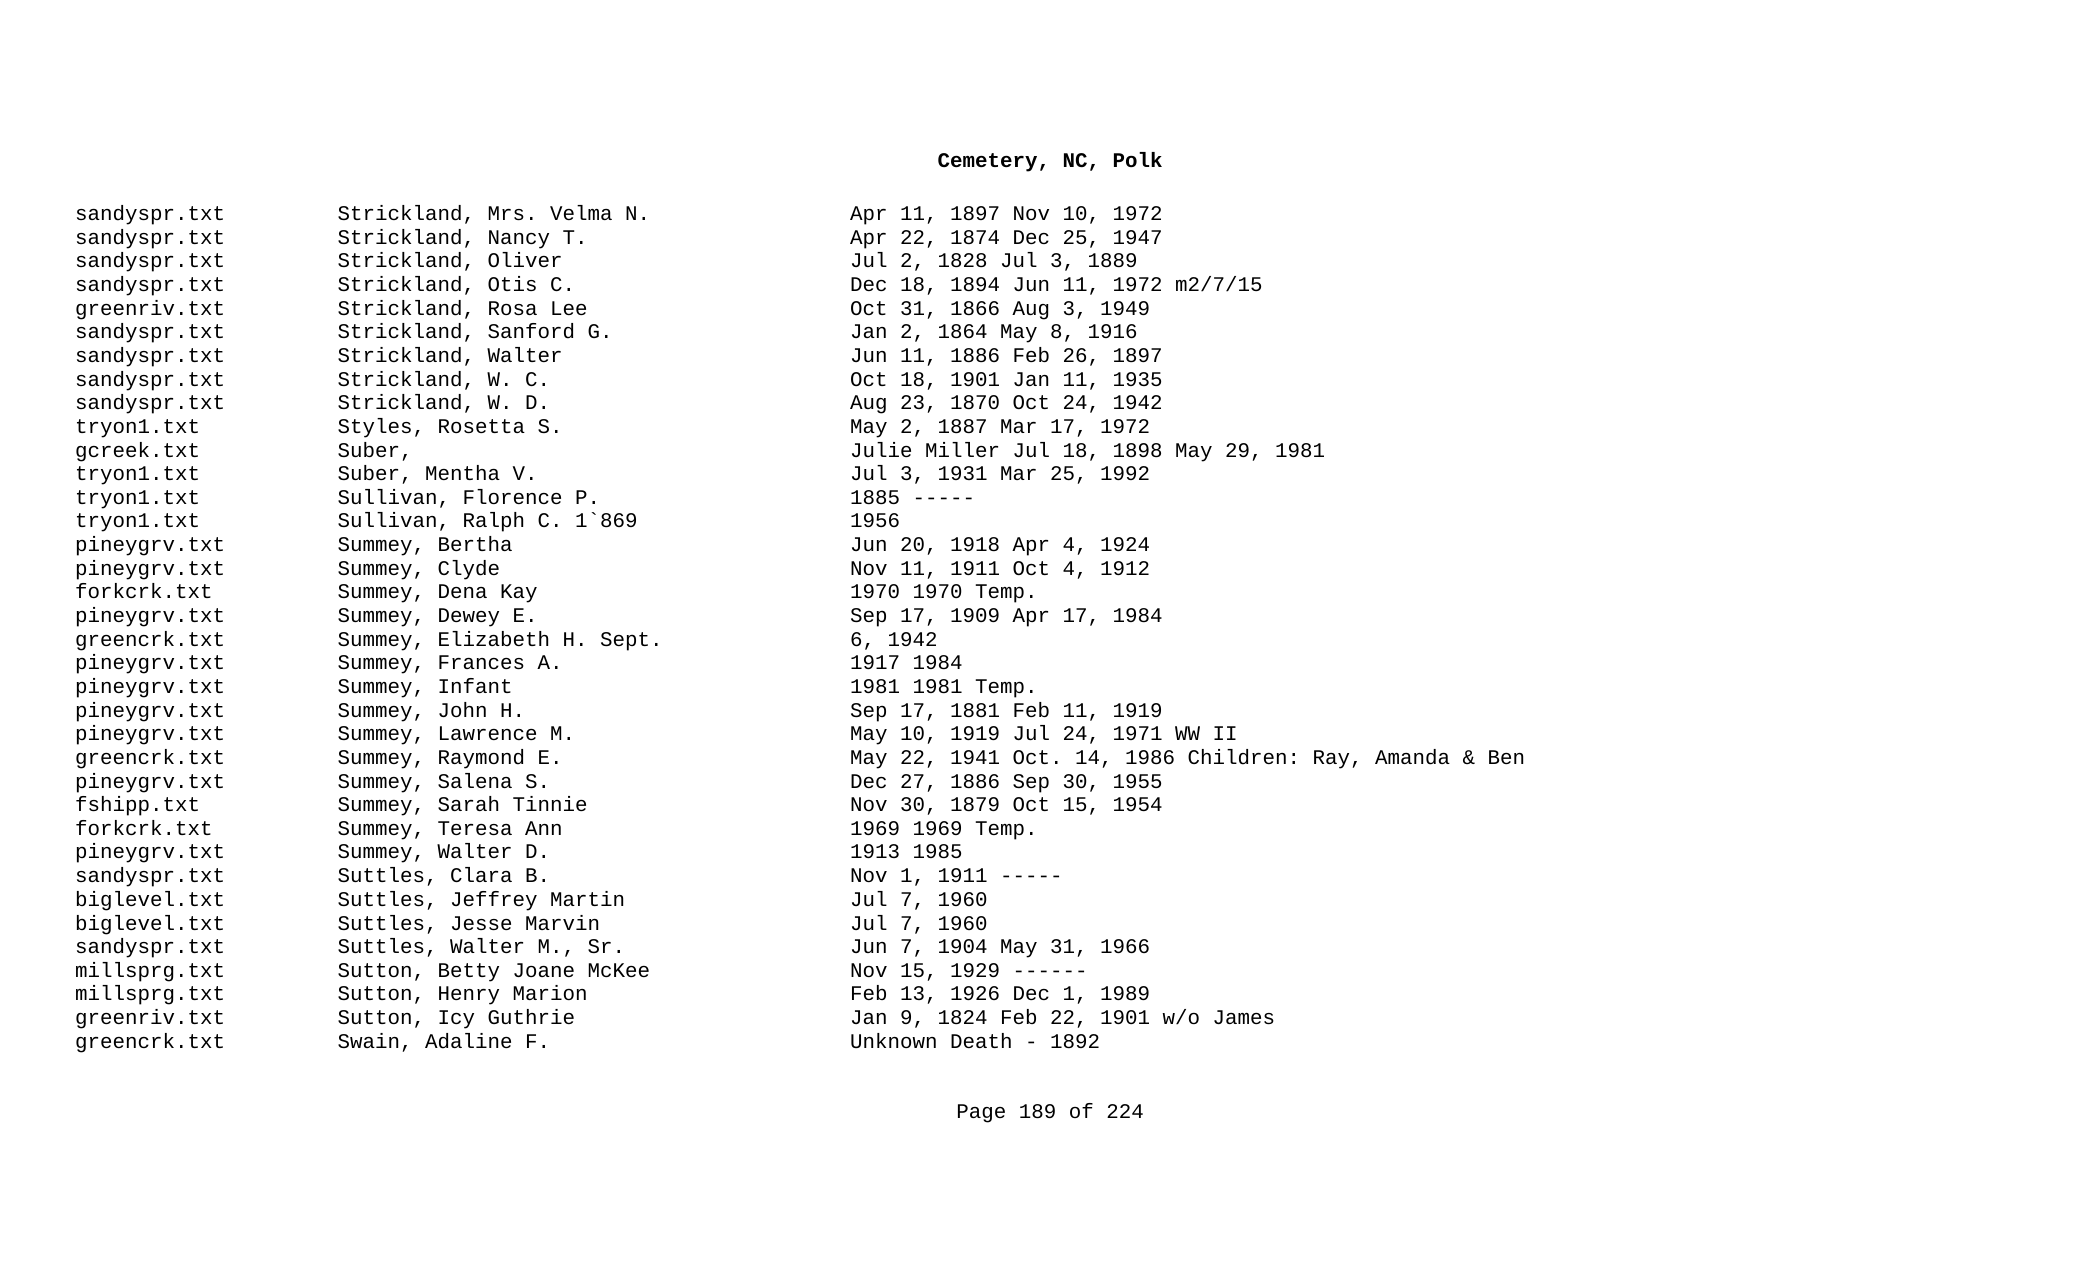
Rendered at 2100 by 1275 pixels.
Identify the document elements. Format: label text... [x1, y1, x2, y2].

text forkcrk.txt Summey, Dena Kay 1970 1970 Temp. [75, 581, 2025, 605]
text greenriv.txt Strickland, Rosa Lee Oct 31, 1866 Aug 3, 1949 [75, 298, 2025, 321]
text sandyspr.txt Strickland, Walter Jun 11, 1886 Feb 26, 1897 [75, 345, 2025, 369]
text pineygrv.txt Summey, Walter D. 1913 1985 [75, 842, 2025, 865]
text pineygrv.txt Summey, Dewey E. Sep 17, 1909 Apr 17, 1984 [75, 605, 2025, 629]
text pineygrv.txt Summey, Infant 1981 1981 Temp. [75, 676, 2025, 700]
text sandyspr.txt Strickland, W. D. Aug 23, 1870 Oct 24, 1942 [75, 392, 2025, 416]
text tryon1.txt Styles, Rosetta S. May 2, 1887 Mar 17, 1972 [75, 416, 2025, 439]
text pineygrv.txt Summey, Frances A. 1917 1984 [75, 652, 2025, 676]
text sandyspr.txt Suttles, Walter M., Sr. Jun 7, 1904 May 31, 1966 [75, 936, 2025, 960]
text biglevel.txt Suttles, Jesse Marvin Jul 7, 1960 [75, 912, 2025, 936]
text sandyspr.txt Strickland, Mrs. Velma N. Apr 11, 1897 Nov 10, 1972 [75, 203, 2025, 227]
text greenriv.txt Sutton, Icy Guthrie Jan 9, 1824 Feb 22, 1901 w/o James [75, 1007, 2025, 1031]
text pineygrv.txt Summey, Bertha Jun 20, 1918 Apr 4, 1924 [75, 534, 2025, 558]
text pineygrv.txt Summey, John H. Sep 17, 1881 Feb 11, 1919 [75, 700, 2025, 723]
text greencrk.txt Summey, Elizabeth H. Sept. 6, 1942 [75, 629, 2025, 652]
text greencrk.txt Swain, Adaline F. Unknown Death - 1892 [75, 1031, 2025, 1054]
text sandyspr.txt Strickland, Sanford G. Jan 2, 1864 May 8, 1916 [75, 321, 2025, 345]
text sandyspr.txt Strickland, Otis C. Dec 18, 1894 Jun 11, 1972 m2/7/15 [75, 274, 2025, 298]
text pineygrv.txt Summey, Clyde Nov 11, 1911 Oct 4, 1912 [75, 558, 2025, 581]
text forkcrk.txt Summey, Teresa Ann 1969 1969 Temp. [75, 818, 2025, 842]
text tryon1.txt Sullivan, Ralph C. 1`869 1956 [75, 511, 2025, 534]
text fshipp.txt Summey, Sarah Tinnie Nov 30, 1879 Oct 15, 1954 [75, 794, 2025, 818]
text sandyspr.txt Strickland, Oliver Jul 2, 1828 Jul 3, 1889 [75, 250, 2025, 274]
text sandyspr.txt Strickland, W. C. Oct 18, 1901 Jan 11, 1935 [75, 369, 2025, 392]
text greencrk.txt Summey, Raymond E. May 22, 1941 Oct. 14, 1986 Children: Ray, Amanda & Ben [75, 747, 2025, 771]
text sandyspr.txt Suttles, Clara B. Nov 1, 1911 ----- [75, 865, 2025, 889]
text millsprg.txt Sutton, Henry Marion Feb 13, 1926 Dec 1, 1989 [75, 983, 2025, 1007]
text gcreek.txt Suber, Julie Miller Jul 18, 1898 May 29, 1981 [75, 439, 2025, 463]
text sandyspr.txt Strickland, Nancy T. Apr 22, 1874 Dec 25, 1947 [75, 227, 2025, 250]
text pineygrv.txt Summey, Salena S. Dec 27, 1886 Sep 30, 1955 [75, 771, 2025, 794]
text tryon1.txt Suber, Mentha V. Jul 3, 1931 Mar 25, 1992 [75, 463, 2025, 487]
text biglevel.txt Suttles, Jeffrey Martin Jul 7, 1960 [75, 889, 2025, 912]
text tryon1.txt Sullivan, Florence P. 1885 ----- [75, 487, 2025, 511]
text pineygrv.txt Summey, Lawrence M. May 10, 1919 Jul 24, 1971 WW II [75, 723, 2025, 747]
text millsprg.txt Sutton, Betty Joane McKee Nov 15, 1929 ------ [75, 960, 2025, 983]
